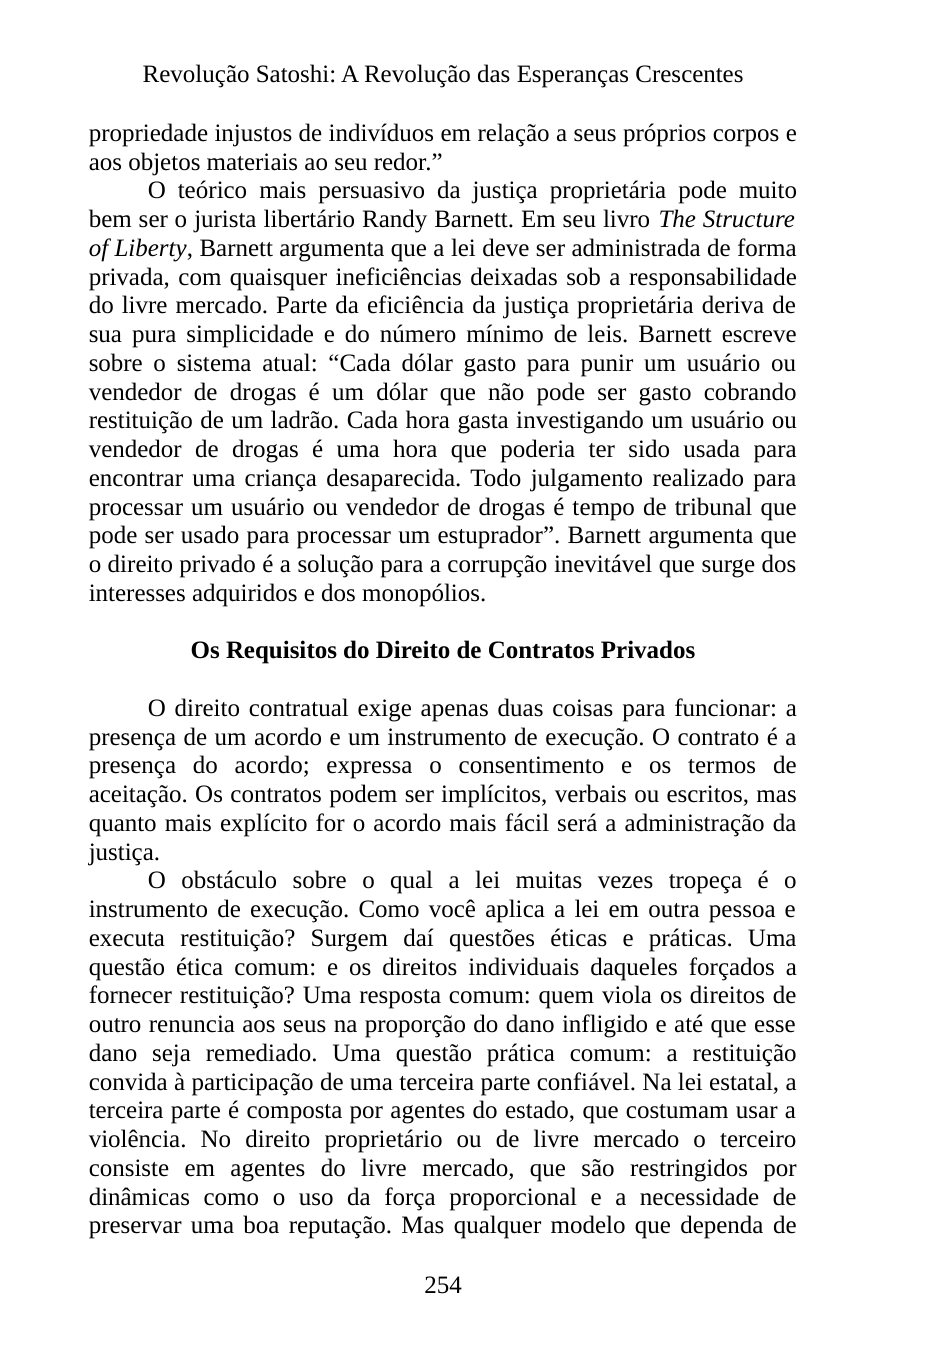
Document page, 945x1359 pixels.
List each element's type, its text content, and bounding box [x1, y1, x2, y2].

text propriedade injustos de indivíduos em relação a seus próprios corpos e aos objetos materiais ao seu redor.” [88, 118, 797, 176]
text O teórico mais persuasivo da justiça proprietária pode muito bem ser o jurista libertário Randy Barnett. Em seu livro The Structure of Liberty, Barnett argumenta que a lei deve ser administrada de forma privada, com quaisquer ineficiências deixadas sob a responsabilidade do livre mercado. Parte da eficiência da justiça proprietária deriva de sua pura simplicidade e do número mínimo de leis. Barnett escreve sobre o sistema atual: “Cada dólar gasto para punir um usuário ou vendedor de drogas é um dólar que não pode ser gasto cobrando restituição de um ladrão. Cada hora gasta investigando um usuário ou vendedor de drogas é uma hora que poderia ter sido usada para encontrar uma criança desaparecida. Todo julgamento realizado para processar um usuário ou vendedor de drogas é tempo de tribunal que pode ser usado para processar um estuprador”. Barnett argumenta que o direito privado é a solução para a corrupção inevitável que surge dos interesses adquiridos e dos monopólios. [88, 176, 797, 607]
text O obstáculo sobre o qual a lei muitas vezes tropeça é o instrumento de execução. Como você aplica a lei em outra pessoa e executa restituição? Surgem daí questões éticas e práticas. Uma questão ética comum: e os direitos individuais daqueles forçados a fornecer restituição? Uma resposta comum: quem viola os direitos de outro renuncia aos seus na proporção do dano infligido e até que esse dano seja remediado. Uma questão prática comum: a restituição convida à participação de uma terceira parte confiável. Na lei estatal, a terceira parte é composta por agentes do estado, que costumam usar a violência. No direito proprietário ou de livre mercado o terceiro consiste em agentes do livre mercado, que são restringidos por dinâmicas como o uso da força proporcional e a necessidade de preservar uma boa reputação. Mas qualquer modelo que dependa de [88, 866, 797, 1239]
text O direito contratual exige apenas duas coisas para funcionar: a presença de um acordo e um instrumento de execução. O contrato é a presença do acordo; expressa o consentimento e os termos de aceitação. Os contratos podem ser implícitos, verbais ou escritos, mas quanto mais explícito for o acordo mais fácil será a administração da justiça. [88, 693, 797, 866]
subtitle Os Requisitos do Direito de Contratos Privados [88, 636, 797, 664]
